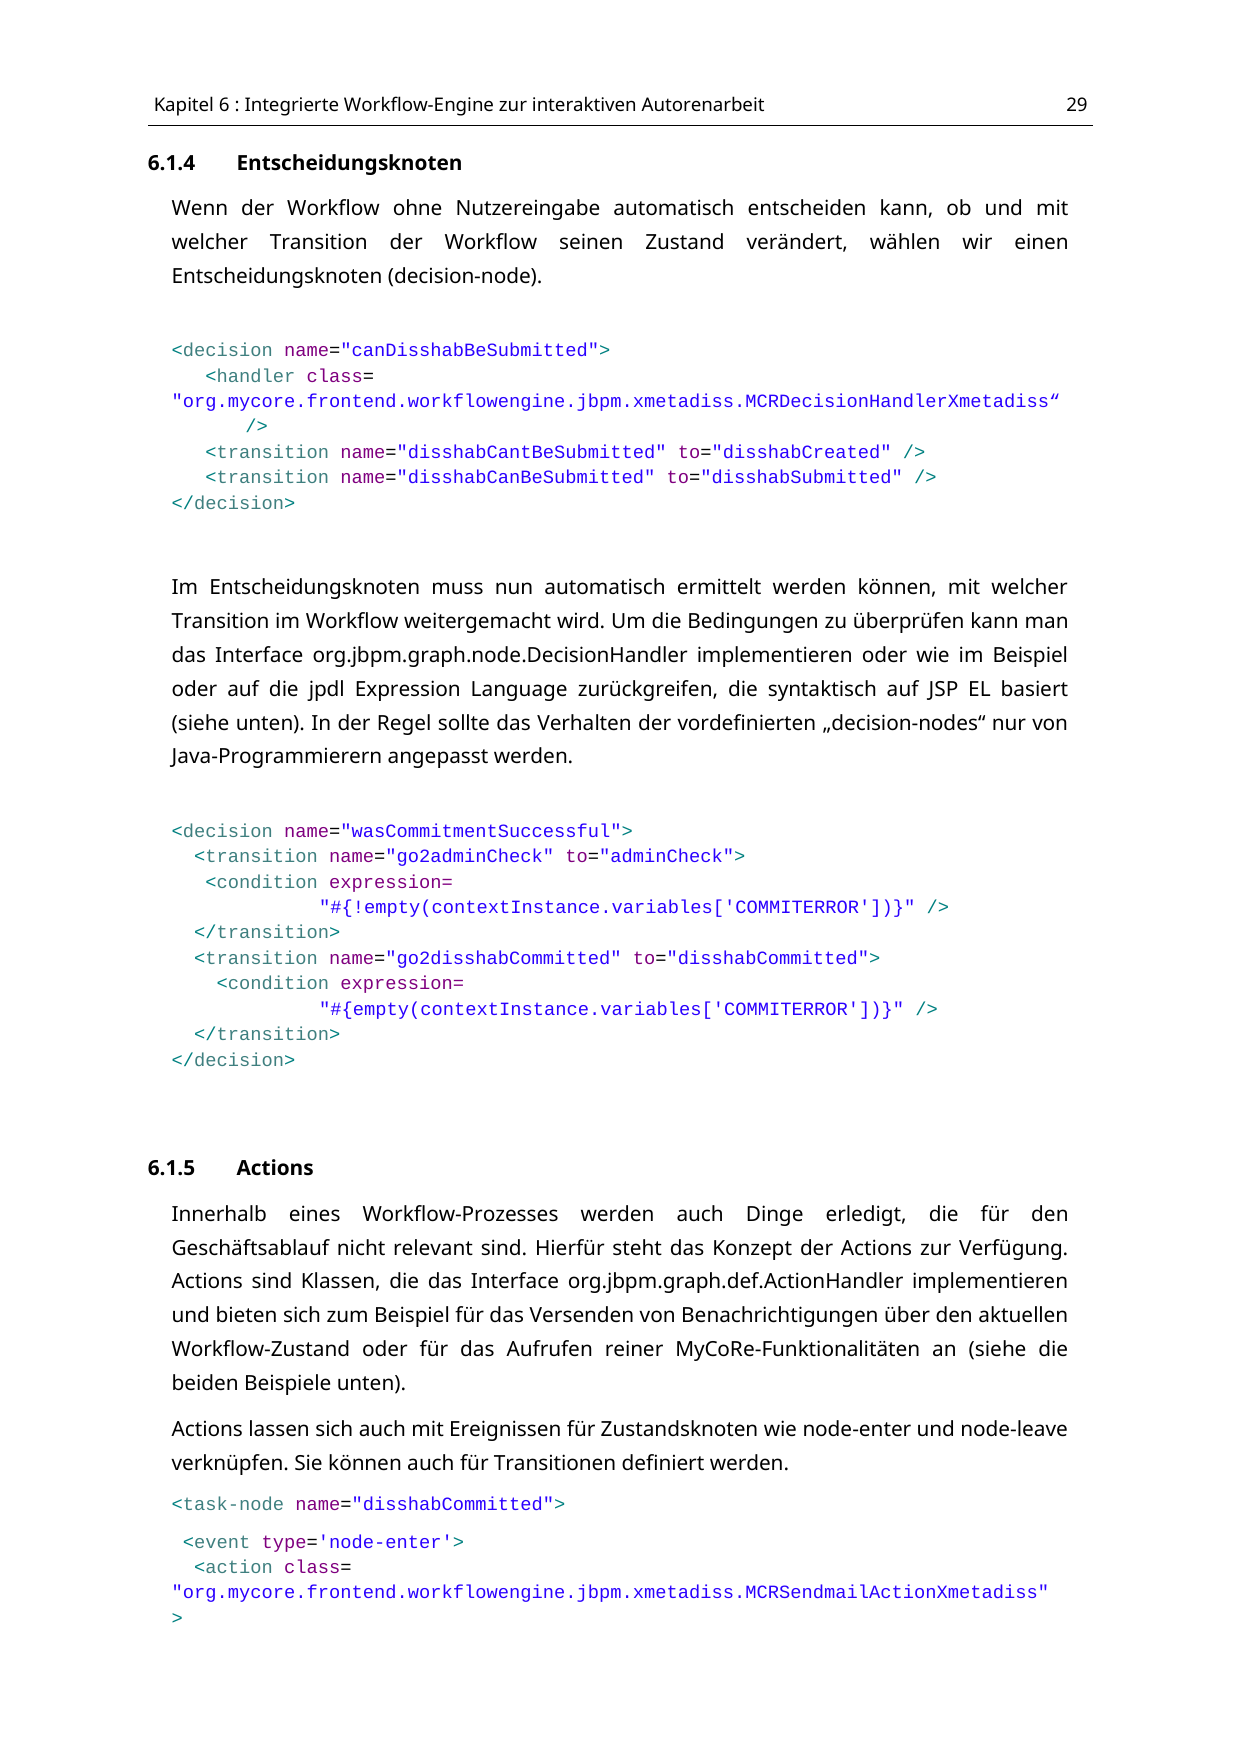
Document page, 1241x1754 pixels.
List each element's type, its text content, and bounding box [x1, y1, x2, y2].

text <transition name="go2disshabCommitted" to="disshabCommitted"> [171, 949, 1069, 970]
text <task-node name="disshabCommitted"> [171, 1495, 1069, 1516]
text <transition name="disshabCanBeSubmitted" to="disshabSubmitted" /> [171, 468, 1069, 489]
text <decision name="canDisshabBeSubmitted"> [171, 341, 1069, 362]
subtitle Actions [148, 1153, 1092, 1181]
text <decision name="wasCommitmentSuccessful"> [171, 822, 1069, 843]
text "#{empty(contextInstance.variables['COMMITERROR'])}" /> [171, 1000, 1069, 1021]
text </transition> [171, 923, 1069, 945]
text Wenn der Workflow ohne Nutzereingabe automatisch entscheiden kann, ob und mit welcher Transition der Workflow seinen Zustand verändert, wählen wir einen Entscheidungsknoten (decision-node). [171, 193, 1069, 323]
text <transition name="disshabCantBeSubmitted" to="disshabCreated" /> [171, 443, 1069, 464]
text <event type='node-enter'> [171, 1533, 1069, 1554]
text "org.mycore.frontend.workflowengine.jbpm.xmetadiss.MCRDecisionHandlerXmetadiss“ /> [171, 392, 1069, 439]
text Innerhalb eines Workflow-Prozesses werden auch Dinge erledigt, die für den Geschäftsablauf nicht relevant sind. Hierfür steht das Konzept der Actions zur Verfügung. Actions sind Klassen, die das Interface org.jbpm.graph.def.ActionHandler implementieren und bieten sich zum Beispiel für das Versenden von Benachrichtigungen über den aktuellen Workflow-Zustand oder für das Aufrufen reiner MyCoRe-Funktionalitäten an (siehe die beiden Beispiele unten). [171, 1199, 1069, 1396]
text "#{!empty(contextInstance.variables['COMMITERROR'])}" /> [171, 898, 1069, 919]
text "org.mycore.frontend.workflowengine.jbpm.xmetadiss.MCRSendmailActionXmetadiss" > [171, 1583, 1069, 1630]
text <condition expression= [171, 873, 1069, 894]
text Im Entscheidungsknoten muss nun automatisch ermittelt werden können, mit welcher Transition im Workflow weitergemacht wird. Um die Bedingungen zu überprüfen kann man das Interface org.jbpm.graph.node.DecisionHandler implementieren oder wie im Beispiel oder auf die jpdl Expression Language zurückgreifen, die syntaktisch auf JSP EL basiert (siehe unten). In der Regel sollte das Verhalten der vordefinierten „decision-nodes“ nur von Java-Programmierern angepasst werden. [171, 572, 1069, 770]
text </decision> [171, 1051, 1069, 1072]
text <condition expression= [171, 974, 1069, 996]
text <action class= [171, 1558, 1069, 1579]
text Actions lassen sich auch mit Ereignissen für Zustandsknoten wie node-enter und node-leave verknüpfen. Sie können auch für Transitionen definiert werden. [171, 1414, 1069, 1477]
text <handler class= [171, 367, 1069, 388]
text </decision> [171, 494, 1069, 515]
text <transition name="go2adminCheck" to="adminCheck"> [171, 847, 1069, 868]
subtitle Entscheidungsknoten [148, 148, 1092, 176]
text </transition> [171, 1025, 1069, 1046]
